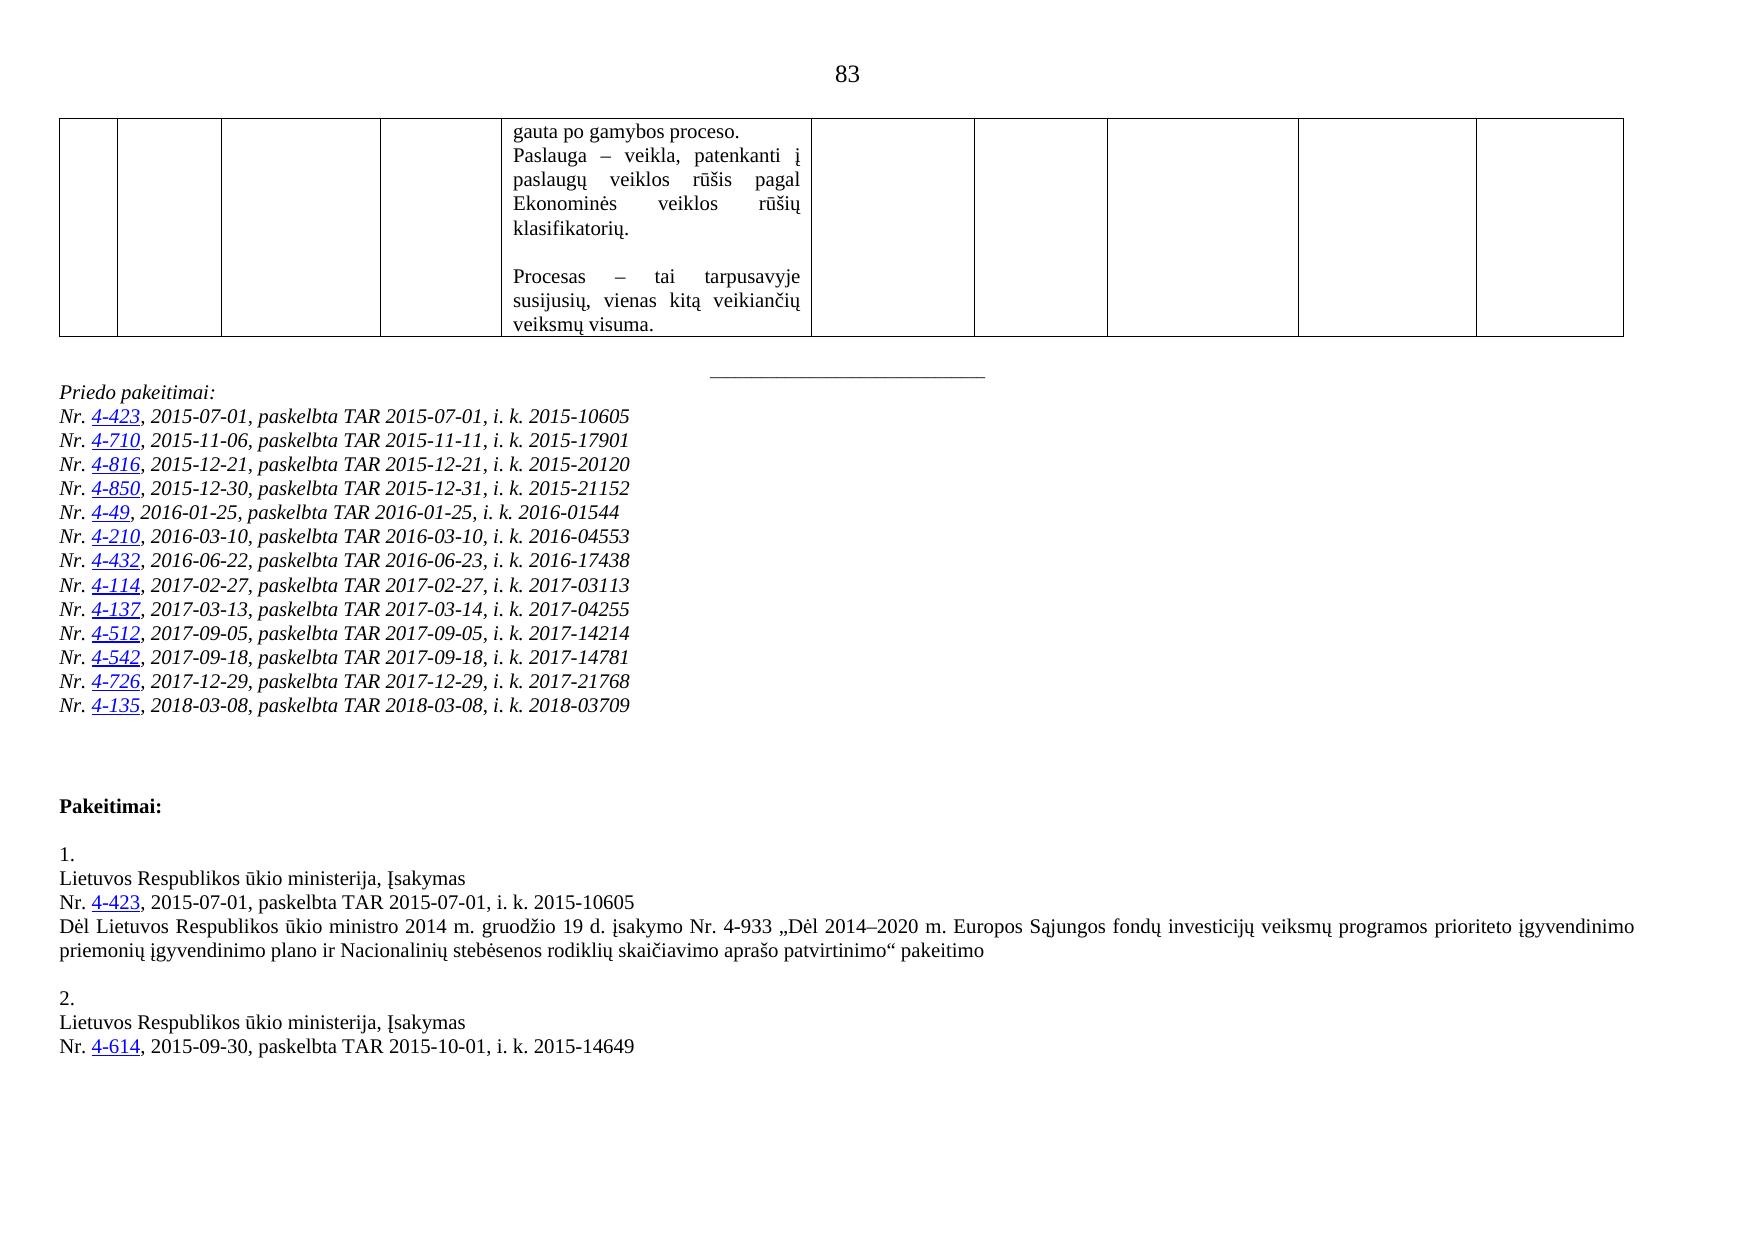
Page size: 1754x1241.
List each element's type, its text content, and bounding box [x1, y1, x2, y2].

text 1. [59, 842, 1636, 866]
text Priedo pakeitimai: [59, 380, 1636, 404]
text Nr. 4-850, 2015-12-30, paskelbta TAR 2015-12-31, i. k. 2015-21152 [59, 476, 1636, 500]
text Nr. 4-423, 2015-07-01, paskelbta TAR 2015-07-01, i. k. 2015-10605 [59, 890, 1636, 914]
text 2. [59, 986, 1636, 1010]
table_cell [975, 119, 1107, 336]
text Nr. 4-135, 2018-03-08, paskelbta TAR 2018-03-08, i. k. 2018-03709 [59, 693, 1636, 717]
table_cell gauta po gamybos proceso. Paslauga – veikla, patenkanti į paslaugų veiklos rūšis pagal Ekonominės veiklos rūšių klasifikatorių. Procesas – tai tarpusavyje susijusių, vienas kitą veikiančių veiksmų visuma. [502, 119, 811, 336]
table_cell [222, 119, 380, 336]
table_cell [1299, 119, 1476, 336]
table_cell [60, 119, 117, 336]
text Nr. 4-614, 2015-09-30, paskelbta TAR 2015-10-01, i. k. 2015-14649 [59, 1034, 1636, 1058]
text Nr. 4-432, 2016-06-22, paskelbta TAR 2016-06-23, i. k. 2016-17438 [59, 548, 1636, 572]
table_cell [1108, 119, 1298, 336]
table_cell [381, 119, 501, 336]
text Nr. 4-512, 2017-09-05, paskelbta TAR 2017-09-05, i. k. 2017-14214 [59, 621, 1636, 645]
text Nr. 4-114, 2017-02-27, paskelbta TAR 2017-02-27, i. k. 2017-03113 [59, 572, 1636, 597]
text Nr. 4-816, 2015-12-21, paskelbta TAR 2015-12-21, i. k. 2015-20120 [59, 452, 1636, 476]
table_cell [118, 119, 221, 336]
text Lietuvos Respublikos ūkio ministerija, Įsakymas [59, 1010, 1636, 1034]
text Nr. 4-726, 2017-12-29, paskelbta TAR 2017-12-29, i. k. 2017-21768 [59, 669, 1636, 693]
table_cell [812, 119, 974, 336]
table_cell [1477, 119, 1623, 336]
text Nr. 4-137, 2017-03-13, paskelbta TAR 2017-03-14, i. k. 2017-04255 [59, 597, 1636, 621]
text Nr. 4-542, 2017-09-18, paskelbta TAR 2017-09-18, i. k. 2017-14781 [59, 645, 1636, 669]
text Pakeitimai: [59, 794, 1636, 818]
text Nr. 4-710, 2015-11-06, paskelbta TAR 2015-11-11, i. k. 2015-17901 [59, 428, 1636, 452]
text Dėl Lietuvos Respublikos ūkio ministro 2014 m. gruodžio 19 d. įsakymo Nr. 4-933 „Dėl 2014–2020 m. Europos Sąjungos fondų investicijų veiksmų programos prioriteto įgyvendinimo priemonių įgyvendinimo plano ir Nacionalinių stebėsenos rodiklių skaičiavimo aprašo patvirtinimo“ pakeitimo [59, 914, 1636, 962]
text Nr. 4-423, 2015-07-01, paskelbta TAR 2015-07-01, i. k. 2015-10605 [59, 404, 1636, 428]
text Lietuvos Respublikos ūkio ministerija, Įsakymas [59, 866, 1636, 890]
text _________________________________ [59, 361, 1636, 380]
text Nr. 4-210, 2016-03-10, paskelbta TAR 2016-03-10, i. k. 2016-04553 [59, 524, 1636, 548]
text Nr. 4-49, 2016-01-25, paskelbta TAR 2016-01-25, i. k. 2016-01544 [59, 500, 1636, 524]
